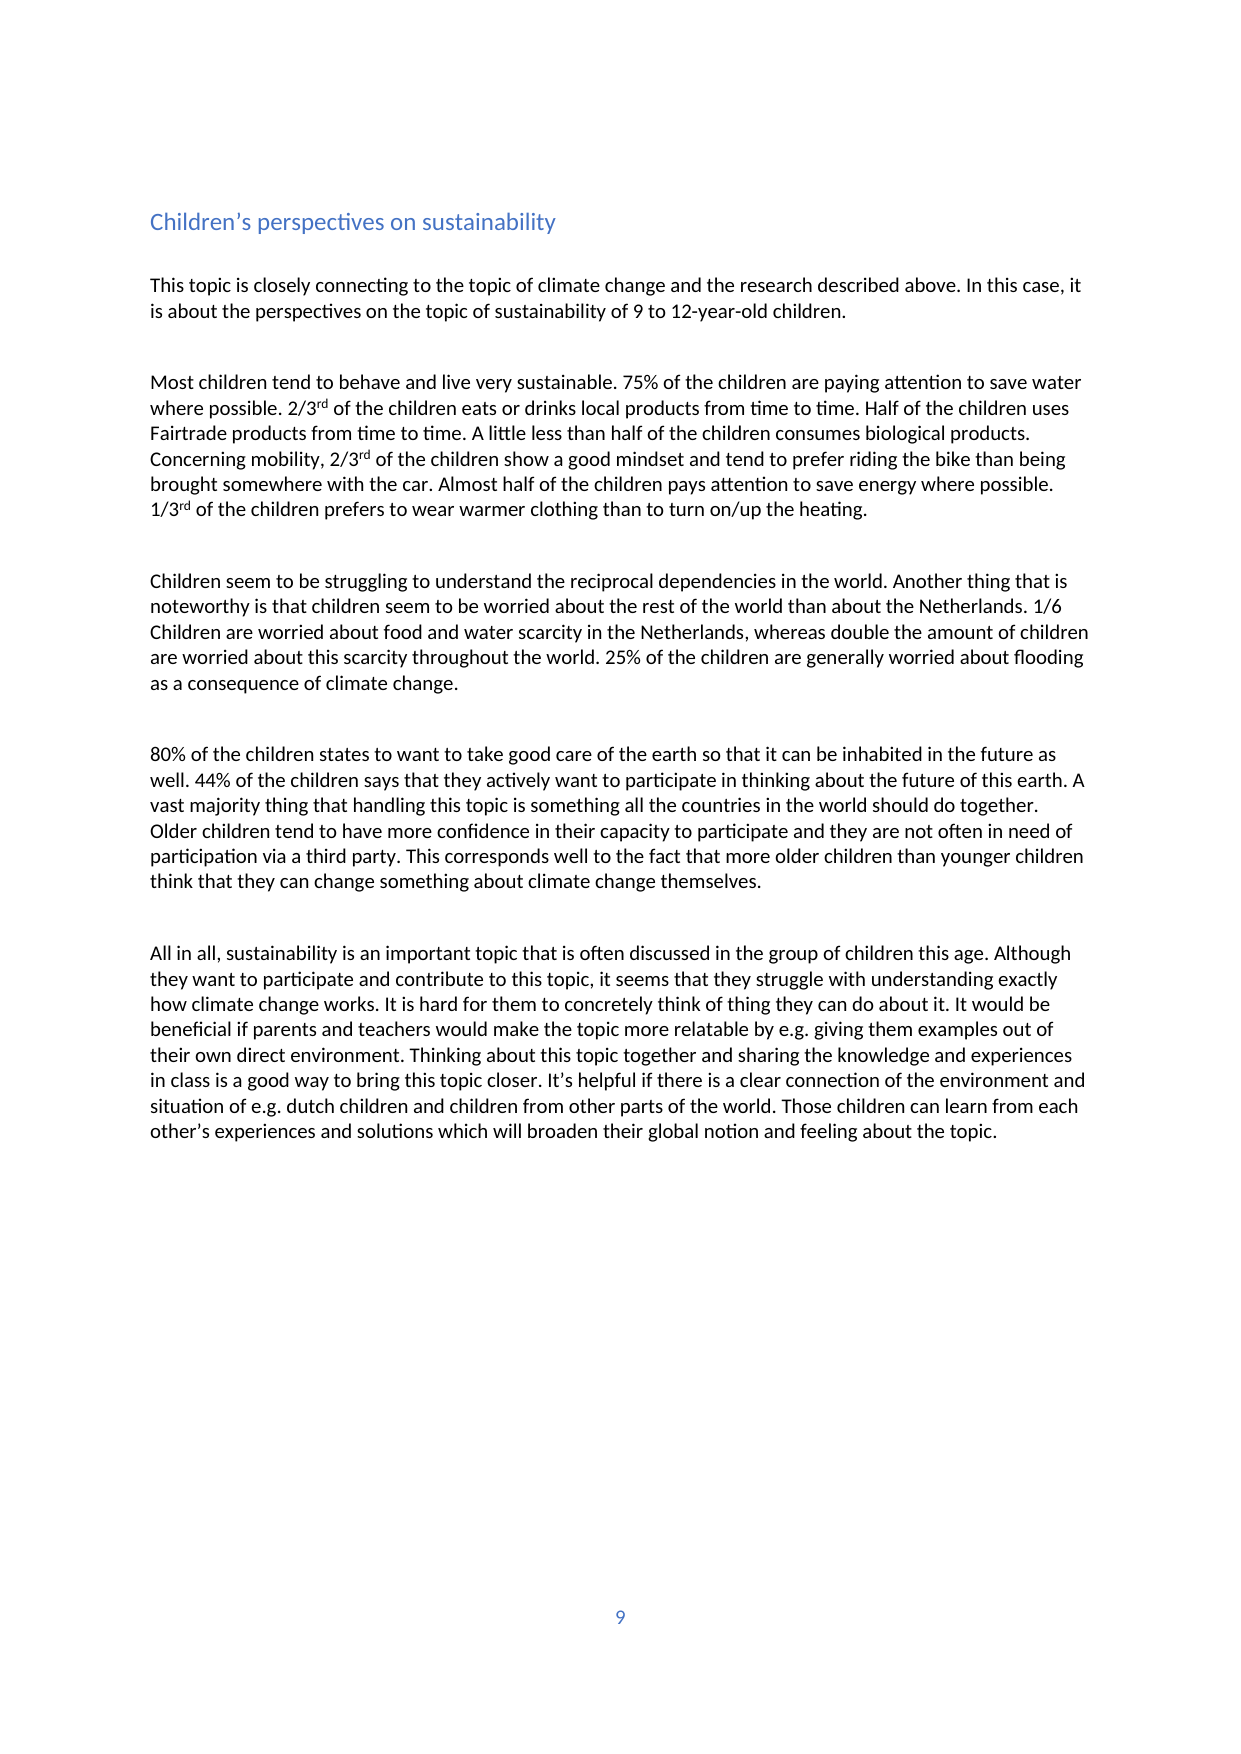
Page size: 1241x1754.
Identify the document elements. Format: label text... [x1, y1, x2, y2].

text This topic is closely connecting to the topic of climate change and the research described above. In this case, it is about the perspectives on the topic of sustainability of 9 to 12-year-old children. [150, 272, 1090, 323]
text Children seem to be struggling to understand the reciprocal dependencies in the world. Another thing that is noteworthy is that children seem to be worried about the rest of the world than about the Netherlands. 1/6 Children are worried about food and water scarcity in the Netherlands, whereas double the amount of children are worried about this scarcity throughout the world. 25% of the children are generally worried about flooding as a consequence of climate change. [150, 568, 1090, 695]
text All in all, sustainability is an important topic that is often discussed in the group of children this age. Although they want to participate and contribute to this topic, it seems that they struggle with understanding exactly how climate change works. It is hard for them to concretely think of thing they can do about it. It would be beneficial if parents and teachers would make the topic more relatable by e.g. giving them examples out of their own direct environment. Thinking about this topic together and sharing the knowledge and experiences in class is a good way to bring this topic closer. It’s helpful if there is a clear connection of the environment and situation of e.g. dutch children and children from other parts of the world. Those children can learn from each other’s experiences and solutions which will broaden their global notion and feeling about the topic. [150, 940, 1090, 1144]
text Children’s perspectives on sustainability [150, 206, 1090, 237]
text Most children tend to behave and live very sustainable. 75% of the children are paying attention to save water where possible. 2/3rd of the children eats or drinks local products from time to time. Half of the children uses Fairtrade products from time to time. A little less than half of the children consumes biological products. Concerning mobility, 2/3rd of the children show a good mindset and tend to prefer riding the bike than being brought somewhere with the car. Almost half of the children pays attention to save energy where possible. 1/3rd of the children prefers to wear warmer clothing than to turn on/up the heating. [150, 369, 1090, 522]
text 80% of the children states to want to take good care of the earth so that it can be inhabited in the future as well. 44% of the children says that they actively want to participate in thinking about the future of this earth. A vast majority thing that handling this topic is something all the countries in the world should do together. Older children tend to have more confidence in their capacity to participate and they are not often in need of participation via a third party. This corresponds well to the fact that more older children than younger children think that they can change something about climate change themselves. [150, 742, 1090, 894]
